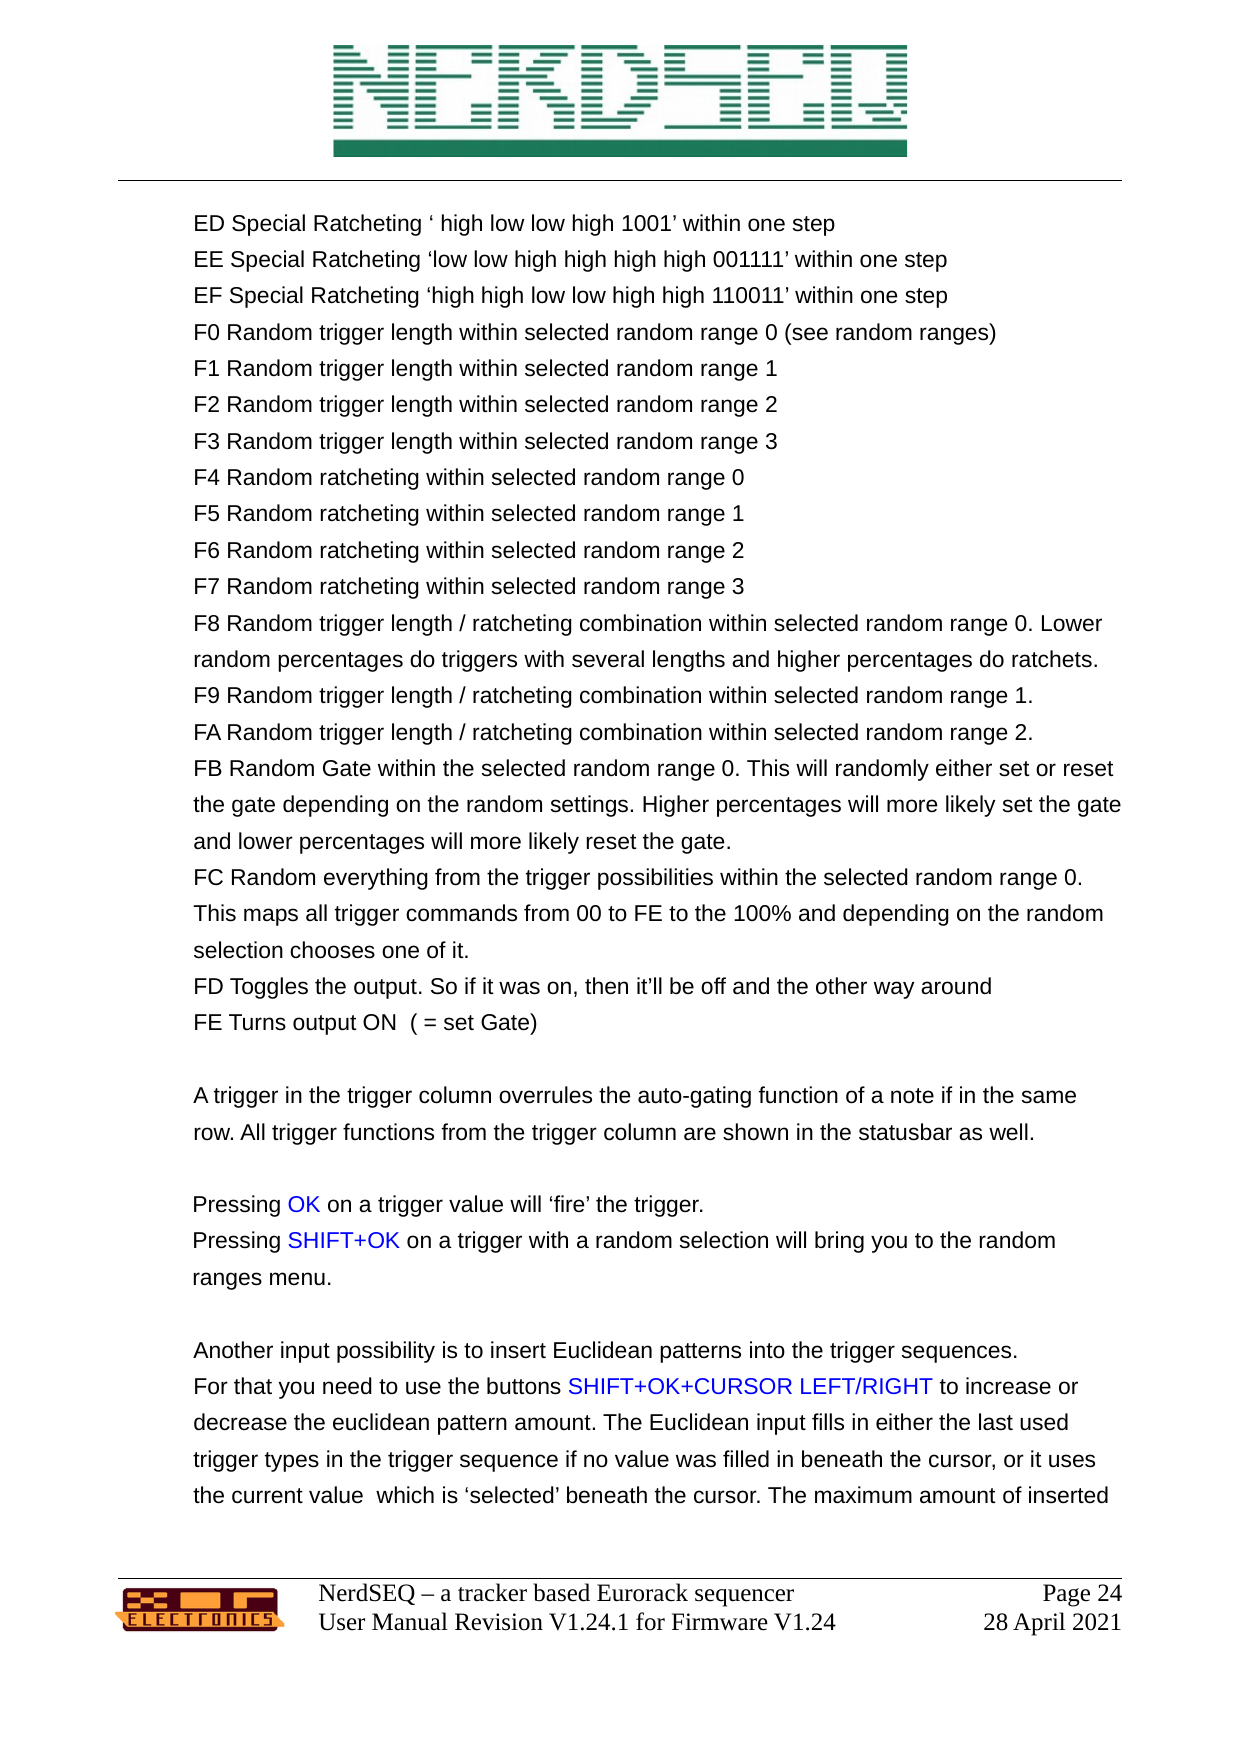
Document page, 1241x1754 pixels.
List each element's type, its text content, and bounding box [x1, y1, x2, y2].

text ED Special Ratcheting ‘ high low low high 1001’ within one step [118, 209, 1122, 236]
text F5 Random ratcheting within selected random range 1 [118, 500, 1122, 527]
text FE Turns output ON ( = set Gate) [118, 1009, 1122, 1036]
text F7 Random ratcheting within selected random range 3 [118, 573, 1122, 599]
text F1 Random trigger length within selected random range 1 [118, 355, 1122, 381]
text FD Toggles the output. So if it was on, then it’ll be off and the other way around [118, 973, 1122, 999]
text EF Special Ratcheting ‘high high low low high high 110011’ within one step [118, 282, 1122, 309]
text Pressing OK on a trigger value will ‘fire’ the trigger. [192, 1191, 1122, 1217]
text F4 Random ratcheting within selected random range 0 [118, 464, 1122, 490]
text F2 Random trigger length within selected random range 2 [118, 391, 1122, 418]
text FC Random everything from the trigger possibilities within the selected random range 0. This maps all trigger commands from 00 to FE to the 100% and depending on the random selection chooses one of it. [118, 864, 1122, 963]
picture [333, 45, 908, 157]
text Another input possibility is to insert Euclidean patterns into the trigger sequences. [118, 1337, 1122, 1363]
text F8 Random trigger length / ratcheting combination within selected random range 0. Lower random percentages do triggers with several lengths and higher percentages do ratchets. [118, 609, 1122, 672]
text F3 Random trigger length within selected random range 3 [118, 428, 1122, 454]
text F0 Random trigger length within selected random range 0 (see random ranges) [118, 319, 1122, 345]
text F9 Random trigger length / ratcheting combination within selected random range 1. [118, 682, 1122, 708]
text A trigger in the trigger column overrules the auto-gating function of a note if in the same row. All trigger functions from the trigger column are shown in the statusbar as well. [118, 1082, 1122, 1145]
text F6 Random ratcheting within selected random range 2 [118, 537, 1122, 563]
text FB Random Gate within the selected random range 0. This will randomly either set or reset the gate depending on the random settings. Higher percentages will more likely set the gate and lower percentages will more likely reset the gate. [118, 755, 1122, 854]
picture [115, 1584, 285, 1634]
text FA Random trigger length / ratcheting combination within selected random range 2. [118, 718, 1122, 745]
text Pressing SHIFT+OK on a trigger with a random selection will bring you to the random ranges menu. [192, 1227, 1122, 1290]
text For that you need to use the buttons SHIFT+OK+CURSOR LEFT/RIGHT to increase or decrease the euclidean pattern amount. The Euclidean input fills in either the last used trigger types in the trigger sequence if no value was filled in beneath the cursor, or it uses the current value which is ‘selected’ beneath the cursor. The maximum amount of inserted [193, 1373, 1122, 1508]
text EE Special Ratcheting ‘low low high high high high 001111’ within one step [118, 246, 1122, 272]
